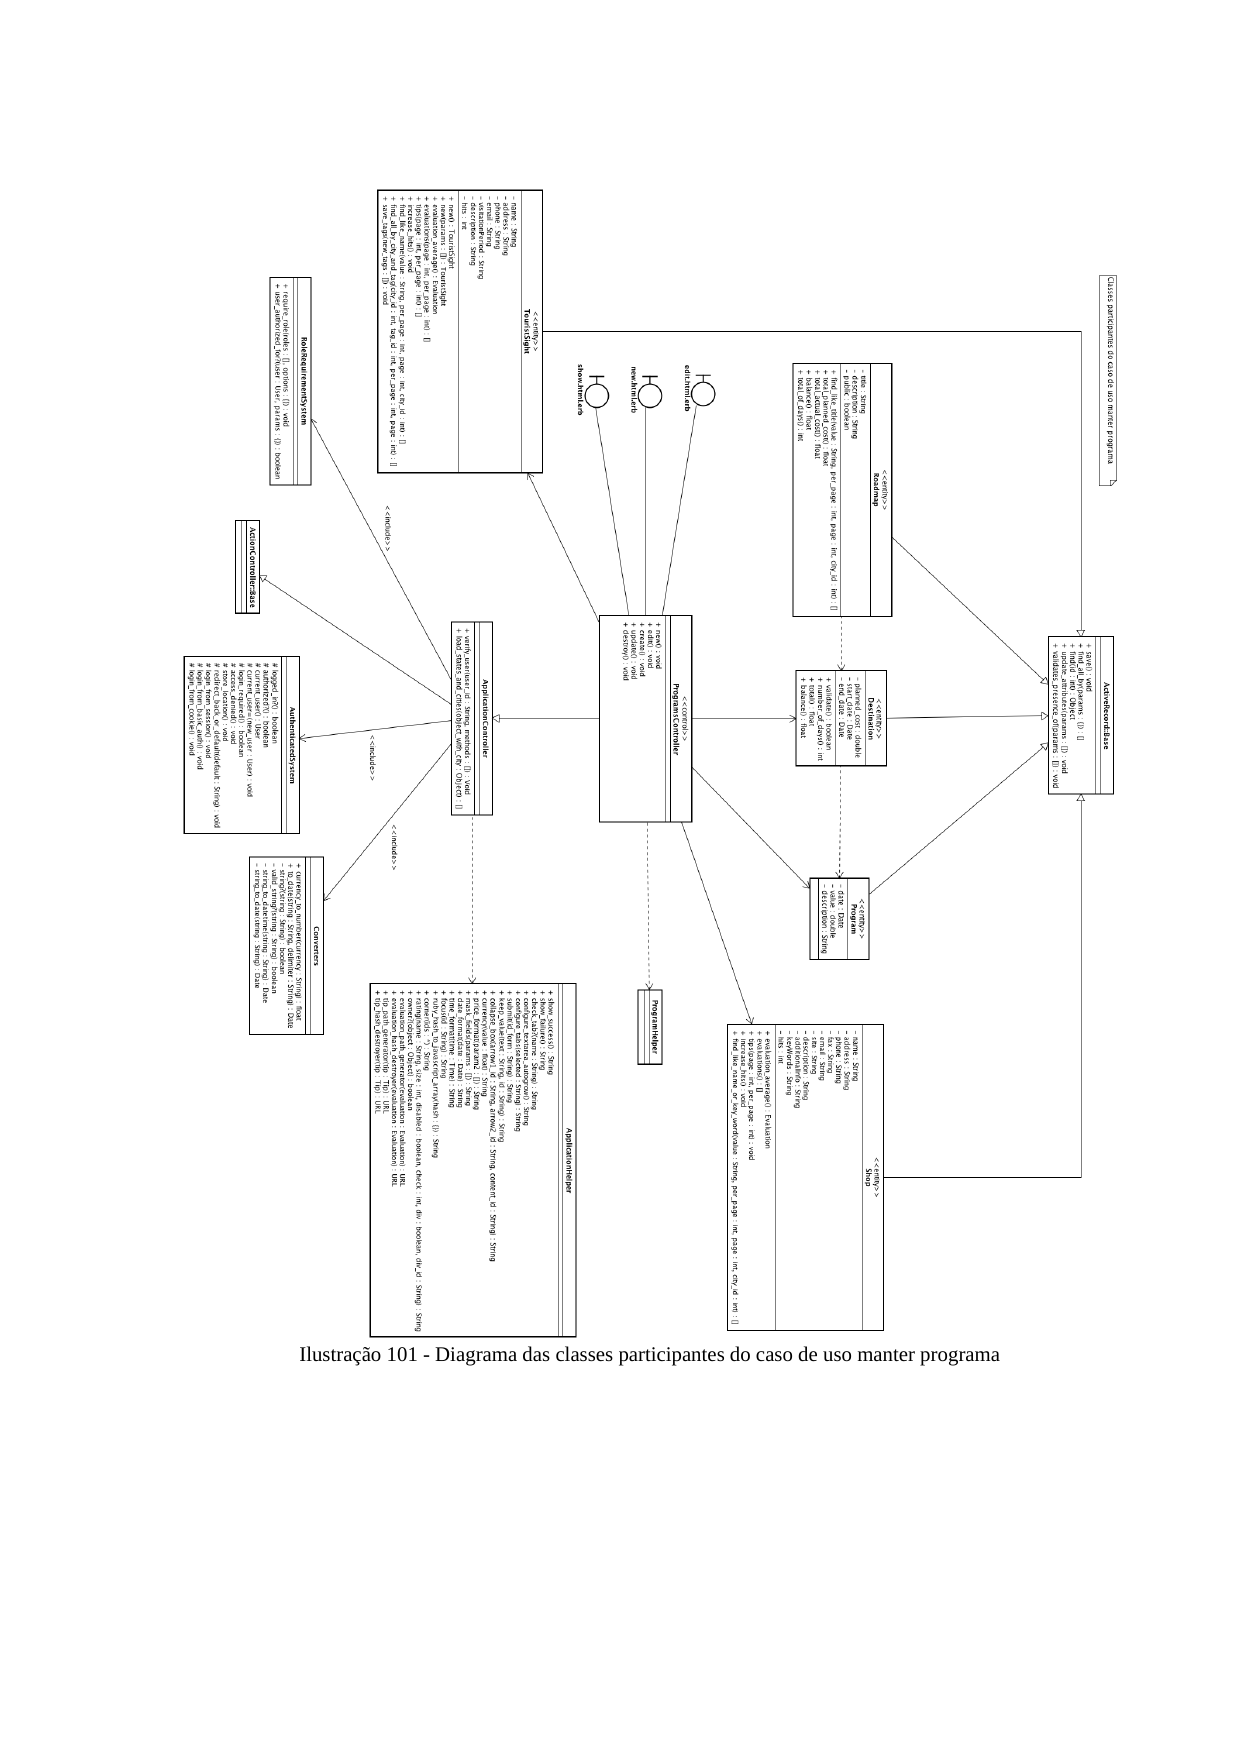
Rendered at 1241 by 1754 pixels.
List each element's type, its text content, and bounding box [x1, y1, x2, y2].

picture [178, 184, 1122, 1343]
text Ilustração 101 - Diagrama das classes participantes do caso de uso manter programa [178, 1343, 1121, 1366]
